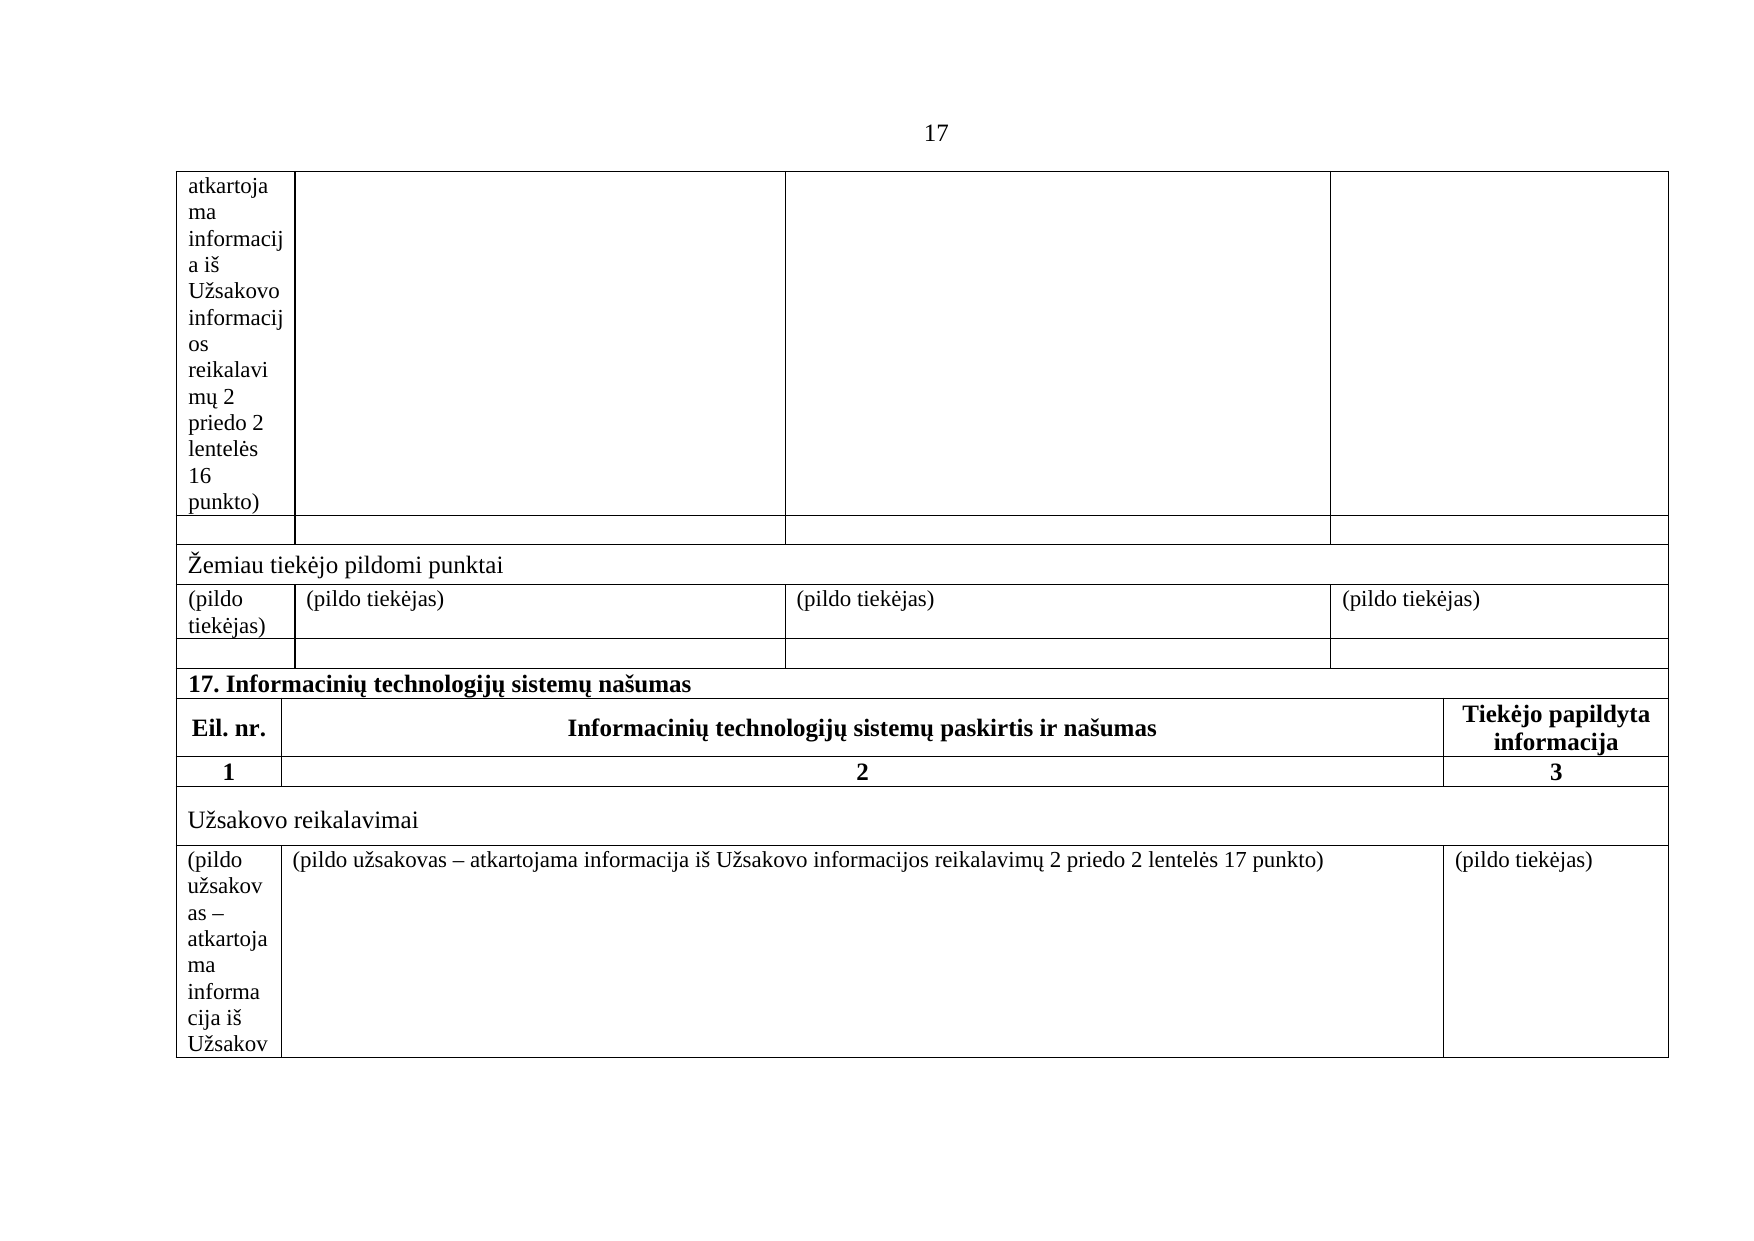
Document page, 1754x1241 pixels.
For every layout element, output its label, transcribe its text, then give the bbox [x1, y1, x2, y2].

table_cell (pildo tiekėjas) [1331, 585, 1668, 638]
table_cell [1669, 756, 1673, 786]
table_cell (pildo tiekėjas) [177, 585, 294, 638]
table_cell [1669, 668, 1673, 698]
table_cell [1331, 516, 1668, 544]
table_cell Informacinių technologijų sistemų paskirtis ir našumas [282, 699, 1443, 756]
table_cell [177, 639, 294, 668]
table_cell [1669, 515, 1673, 544]
table_cell [177, 516, 294, 544]
table_cell [1669, 786, 1673, 845]
table_cell [1669, 171, 1673, 514]
table_cell (pildo tiekėjas) [1444, 846, 1668, 1057]
table_cell Žemiau tiekėjo pildomi punktai [177, 545, 1668, 584]
table_cell [296, 516, 785, 544]
table_cell Eil. nr. [177, 699, 281, 756]
table_cell (pildo tiekėjas) [296, 585, 785, 638]
table_cell Užsakovo reikalavimai [177, 787, 1668, 845]
table_cell [296, 172, 785, 514]
table_cell 17. Informacinių technologijų sistemų našumas [177, 669, 1668, 698]
table_cell [296, 639, 785, 668]
table_cell Tiekėjo papildyta informacija [1444, 699, 1668, 756]
table_cell (pildo užsakovas – atkartojama informacija iš Užsakov [177, 846, 281, 1057]
table_cell [1669, 698, 1673, 756]
table_cell [786, 172, 1330, 514]
table_cell (pildo tiekėjas) [786, 585, 1330, 638]
table_cell 3 [1444, 757, 1668, 786]
table_cell [1669, 845, 1673, 1057]
table_cell [1669, 544, 1673, 584]
table_cell [1669, 638, 1673, 668]
table_cell [1331, 172, 1668, 514]
table_cell 2 [282, 757, 1443, 786]
table_cell [786, 516, 1330, 544]
table_cell (pildo užsakovas – atkartojama informacija iš Užsakovo informacijos reikalavimų 2 priedo 2 lentelės 17 punkto) [282, 846, 1443, 1057]
table_cell [1331, 639, 1668, 668]
table_cell atkartojama informacija iš Užsakovo informacijos reikalavimų 2 priedo 2 lentelės 16 punkto) [177, 172, 294, 514]
table_cell 1 [177, 757, 281, 786]
table_cell [786, 639, 1330, 668]
table_cell [1669, 584, 1673, 638]
